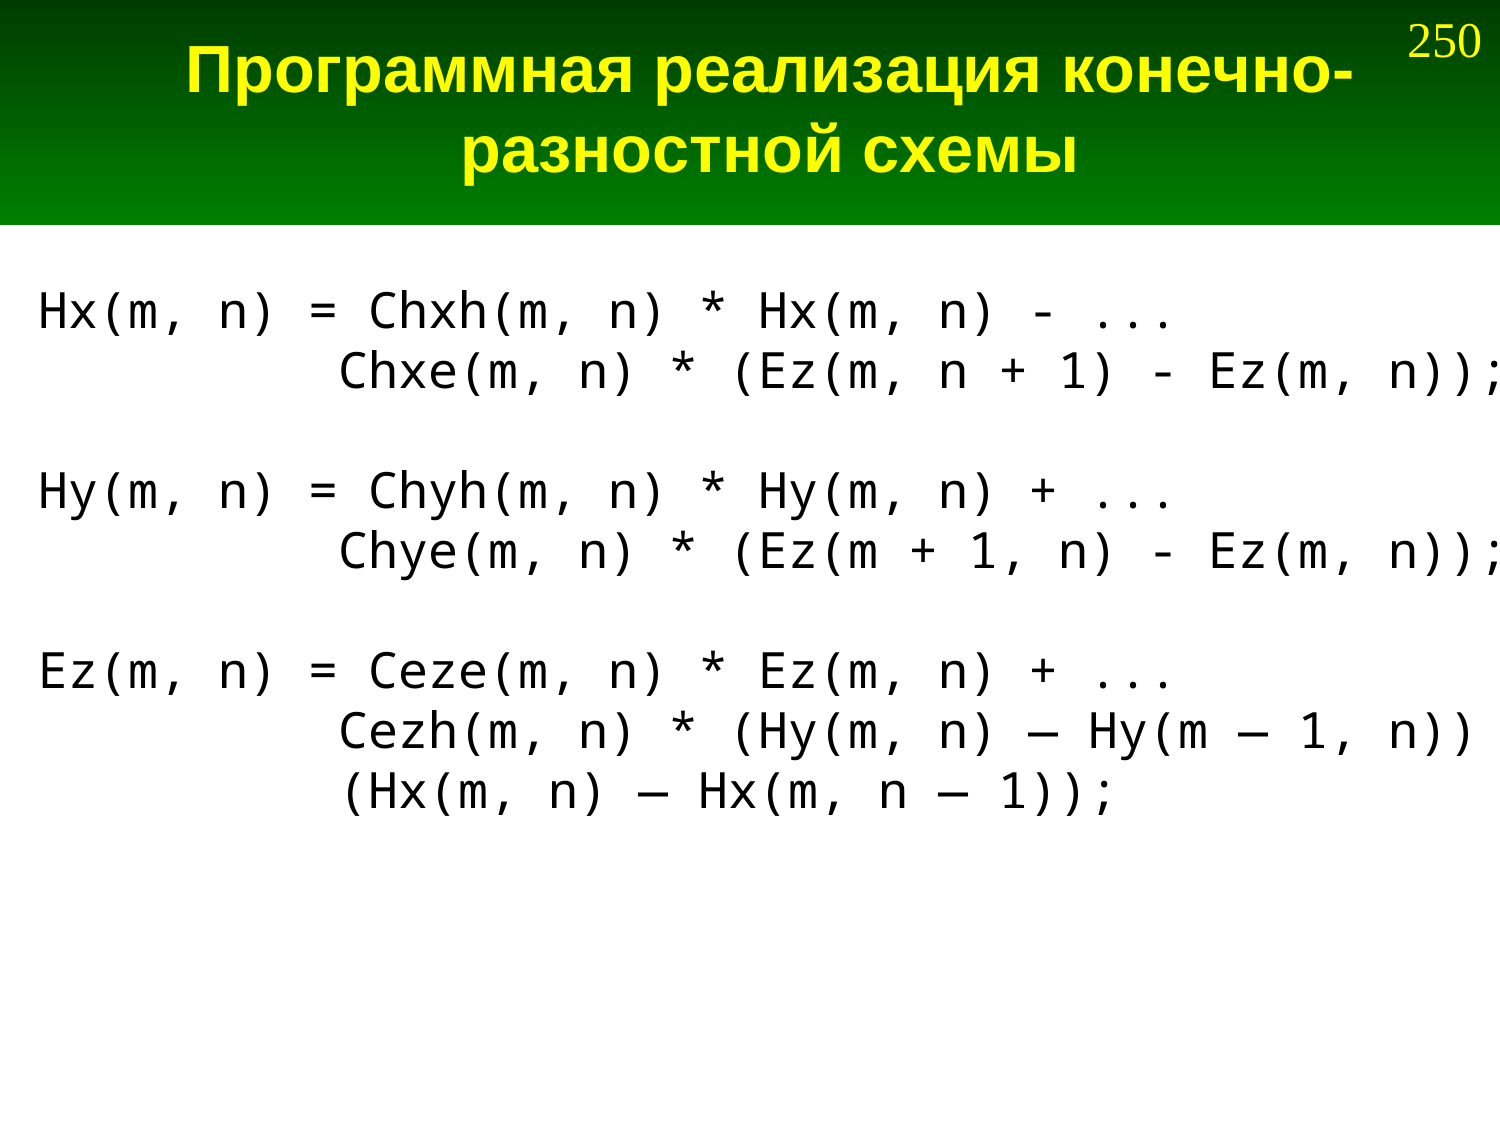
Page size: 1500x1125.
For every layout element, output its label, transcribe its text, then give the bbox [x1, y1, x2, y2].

title Программная реализация конечно-разностной схемы [100, 7, 1441, 204]
text_box Hx(m, n) = Chxh(m, n) * Hx(m, n) - ... Chxe(m, n) * (Ez(m, n + 1) - Ez(m, n)); Hy(m, n) = Chyh(m, n) * Hy(m, n) + ... Chye(m, n) * (Ez(m + 1, n) - Ez(m, n)); Ez(m, n) = Ceze(m, n) * Ez(m, n) + ... Cezh(m, n) * (Hy(m, n) — Hy(m — 1, n)) - ... (Hx(m, n) — Hx(m, n — 1)); [23, 271, 1429, 827]
